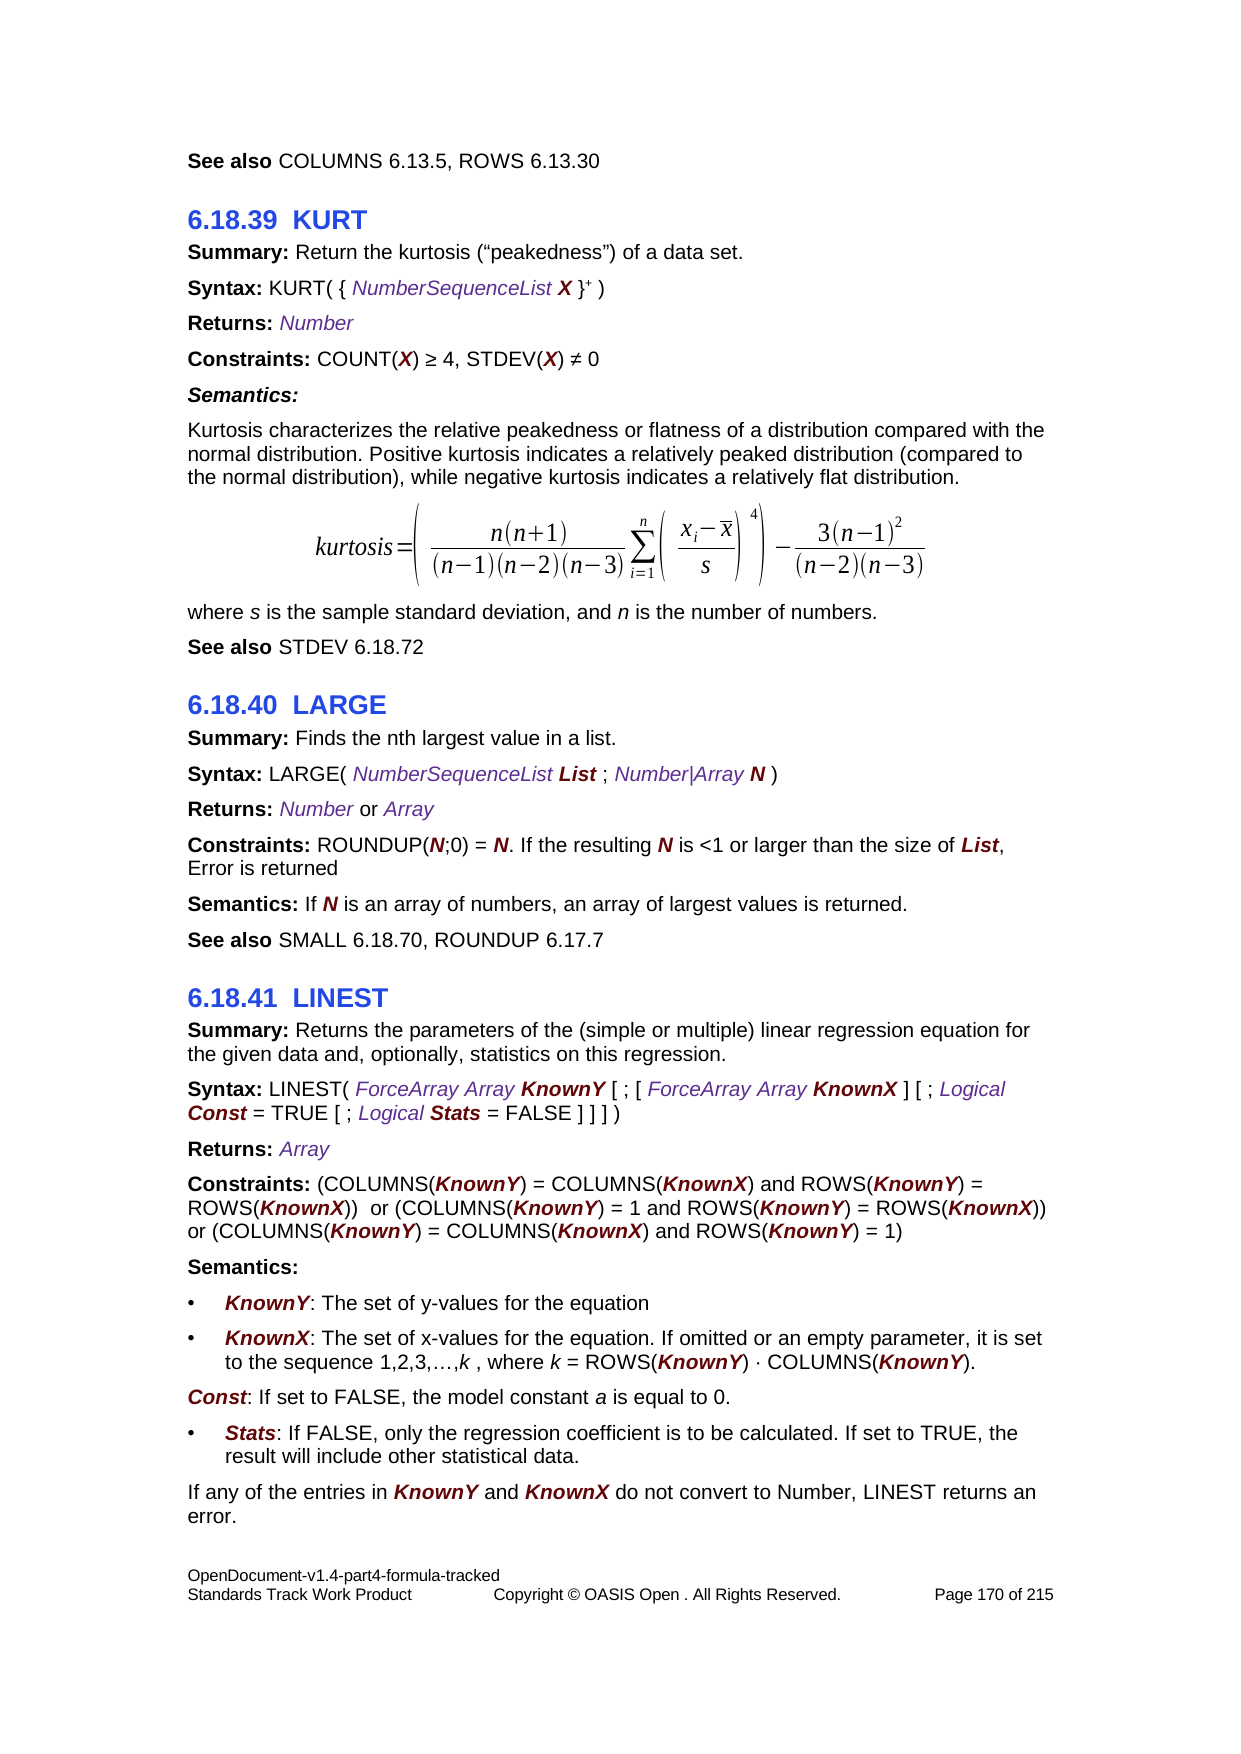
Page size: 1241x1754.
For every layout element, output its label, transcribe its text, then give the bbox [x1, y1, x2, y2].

text Syntax: LINEST( ForceArray Array KnownY [ ; [ ForceArray Array KnownX ] [ ; Logical Const = TRUE [ ; Logical Stats = FALSE ] ] ] ) [187, 1078, 1053, 1125]
text Kurtosis characterizes the relative peakedness or flatness of a distribution compared with the normal distribution. Positive kurtosis indicates a relatively peaked distribution (compared to the normal distribution), while negative kurtosis indicates a relatively flat distribution. [187, 419, 1053, 489]
text Const: If set to FALSE, the model constant a is equal to 0. [187, 1386, 1053, 1409]
text Returns: Number or Array [187, 798, 1053, 821]
text Syntax: LARGE( NumberSequenceList List ; Number|Array N ) [187, 762, 1053, 786]
text Semantics: If N is an array of numbers, an array of largest values is returned. [187, 892, 1053, 916]
list KnownY: The set of y-values for the equation [187, 1291, 1053, 1314]
text See also COLUMNS 6.13.5, ROWS 6.13.30 [187, 150, 1053, 173]
text If any of the entries in KnownY and KnownX do not convert to Number, LINEST returns an error. [187, 1481, 1053, 1528]
text See also STDEV 6.18.72 [187, 636, 1053, 659]
text where s is the sample standard deviation, and n is the number of numbers. [187, 600, 1053, 624]
text Constraints: ROUNDUP(N;0) = N. If the resulting N is <1 or larger than the size of List, Error is returned [187, 833, 1053, 880]
text See also SMALL 6.18.70, ROUNDUP 6.17.7 [187, 928, 1053, 952]
subtitle LARGE [187, 690, 1053, 720]
text Semantics: [187, 1255, 1053, 1279]
text Semantics: [187, 383, 1053, 407]
text Constraints: COUNT(X) ≥ 4, STDEV(X) ≠ 0 [187, 347, 1053, 371]
text Syntax: KURT( { NumberSequenceList X }+ ) [187, 276, 1053, 300]
text Summary: Finds the nth largest value in a list. [187, 726, 1053, 750]
text Returns: Number [187, 312, 1053, 335]
text Summary: Return the kurtosis (“peakedness”) of a data set. [187, 241, 1053, 264]
text Returns: Array [187, 1137, 1053, 1161]
text Summary: Returns the parameters of the (simple or multiple) linear regression equation for the given data and, optionally, statistics on this regression. [187, 1019, 1053, 1066]
subtitle LINEST [187, 983, 1053, 1013]
text Constraints: (COLUMNS(KnownY) = COLUMNS(KnownX) and ROWS(KnownY) = ROWS(KnownX)) or (COLUMNS(KnownY) = 1 and ROWS(KnownY) = ROWS(KnownX)) or (COLUMNS(KnownY) = COLUMNS(KnownX) and ROWS(KnownY) = 1) [187, 1173, 1053, 1243]
list KnownX: The set of x-values for the equation. If omitted or an empty parameter, it is set to the sequence 1,2,3,…,k , where k = ROWS(KnownY) ∙ COLUMNS(KnownY). [187, 1327, 1053, 1374]
subtitle KURT [187, 204, 1053, 234]
list Stats: If FALSE, only the regression coefficient is to be calculated. If set to TRUE, the result will include other statistical data. [187, 1421, 1053, 1468]
